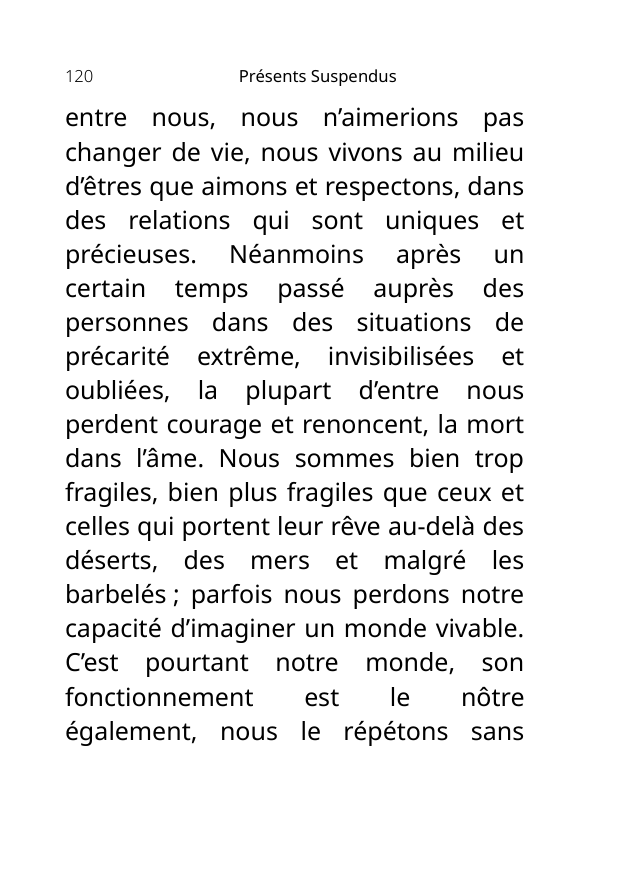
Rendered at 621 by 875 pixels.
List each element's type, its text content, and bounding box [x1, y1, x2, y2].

text entre nous, nous n’aimerions pas changer de vie, nous vivons au milieu d’êtres que aimons et respectons, dans des relations qui sont uniques et précieuses. Néanmoins après un certain temps passé auprès des personnes dans des situations de précarité extrême, invisibilisées et oubliées, la plupart d’entre nous perdent courage et renoncent, la mort dans l’âme. Nous sommes bien trop fragiles, bien plus fragiles que ceux et celles qui portent leur rêve au-delà des déserts, des mers et malgré les barbelés ; parfois nous perdons notre capacité d’imaginer un monde vivable. C’est pourtant notre monde, son fonctionnement est le nôtre également, nous le répétons sans [65, 100, 524, 747]
